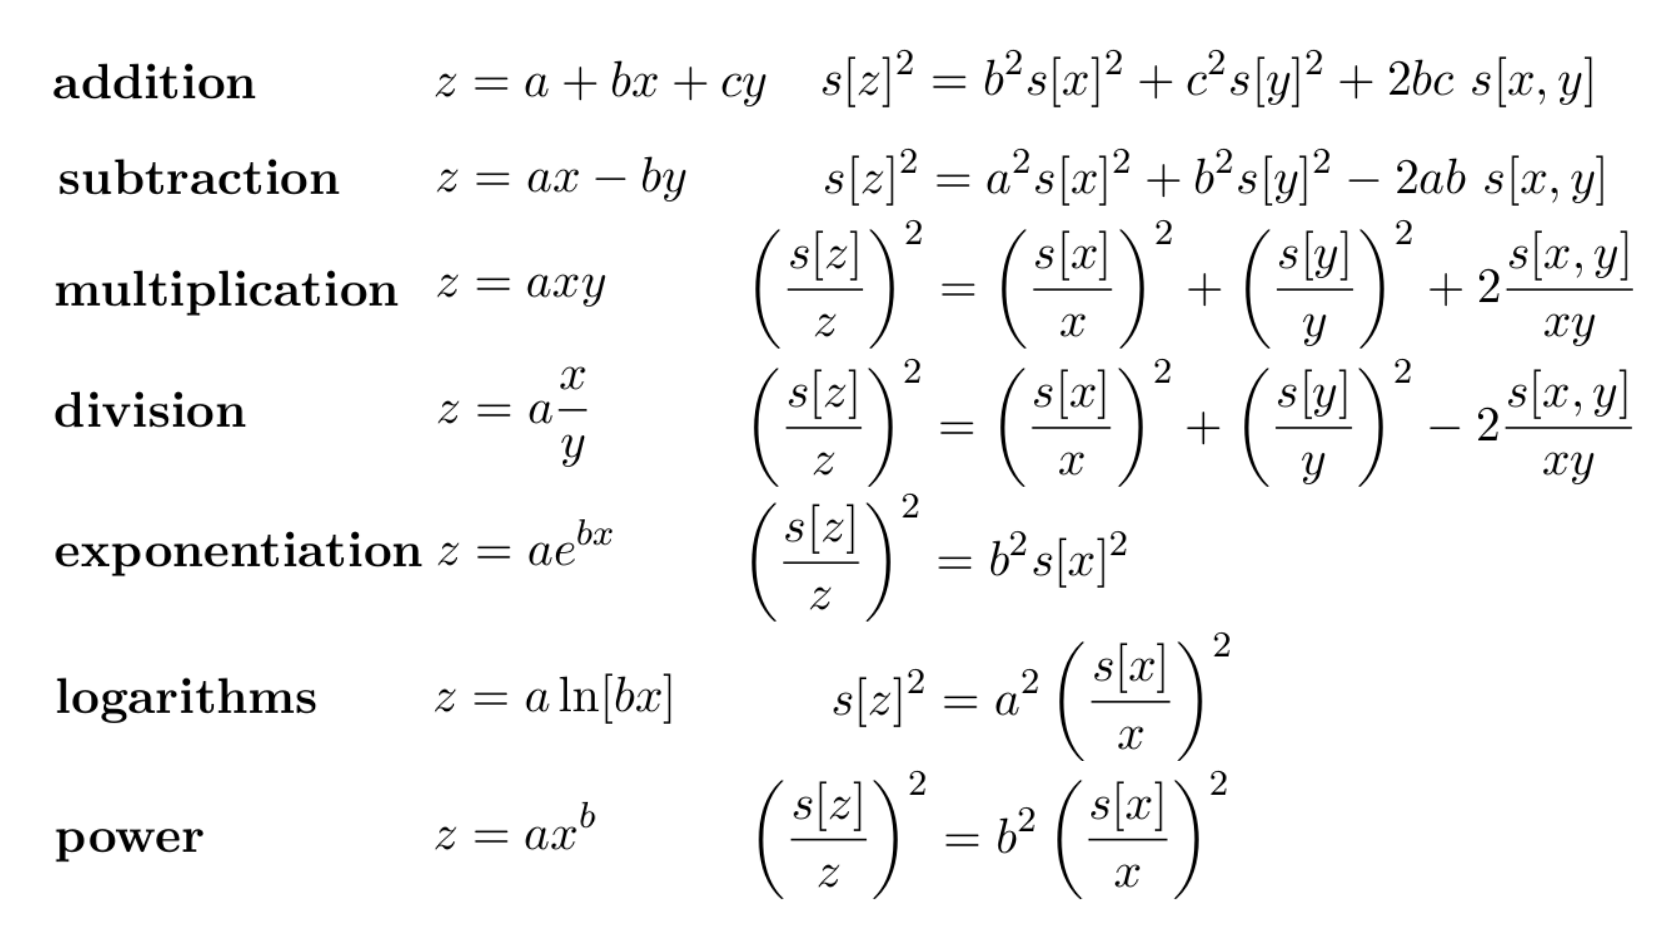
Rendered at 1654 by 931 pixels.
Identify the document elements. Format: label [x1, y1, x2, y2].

picture [738, 135, 1642, 904]
picture [50, 261, 400, 321]
picture [429, 260, 615, 313]
picture [431, 360, 598, 472]
picture [46, 53, 260, 116]
picture [431, 508, 620, 575]
picture [431, 59, 768, 113]
picture [814, 36, 1610, 119]
picture [50, 671, 319, 727]
picture [53, 531, 424, 579]
picture [429, 667, 674, 729]
picture [432, 797, 603, 858]
picture [425, 146, 698, 213]
picture [51, 386, 249, 438]
picture [47, 820, 204, 866]
picture [47, 156, 340, 213]
